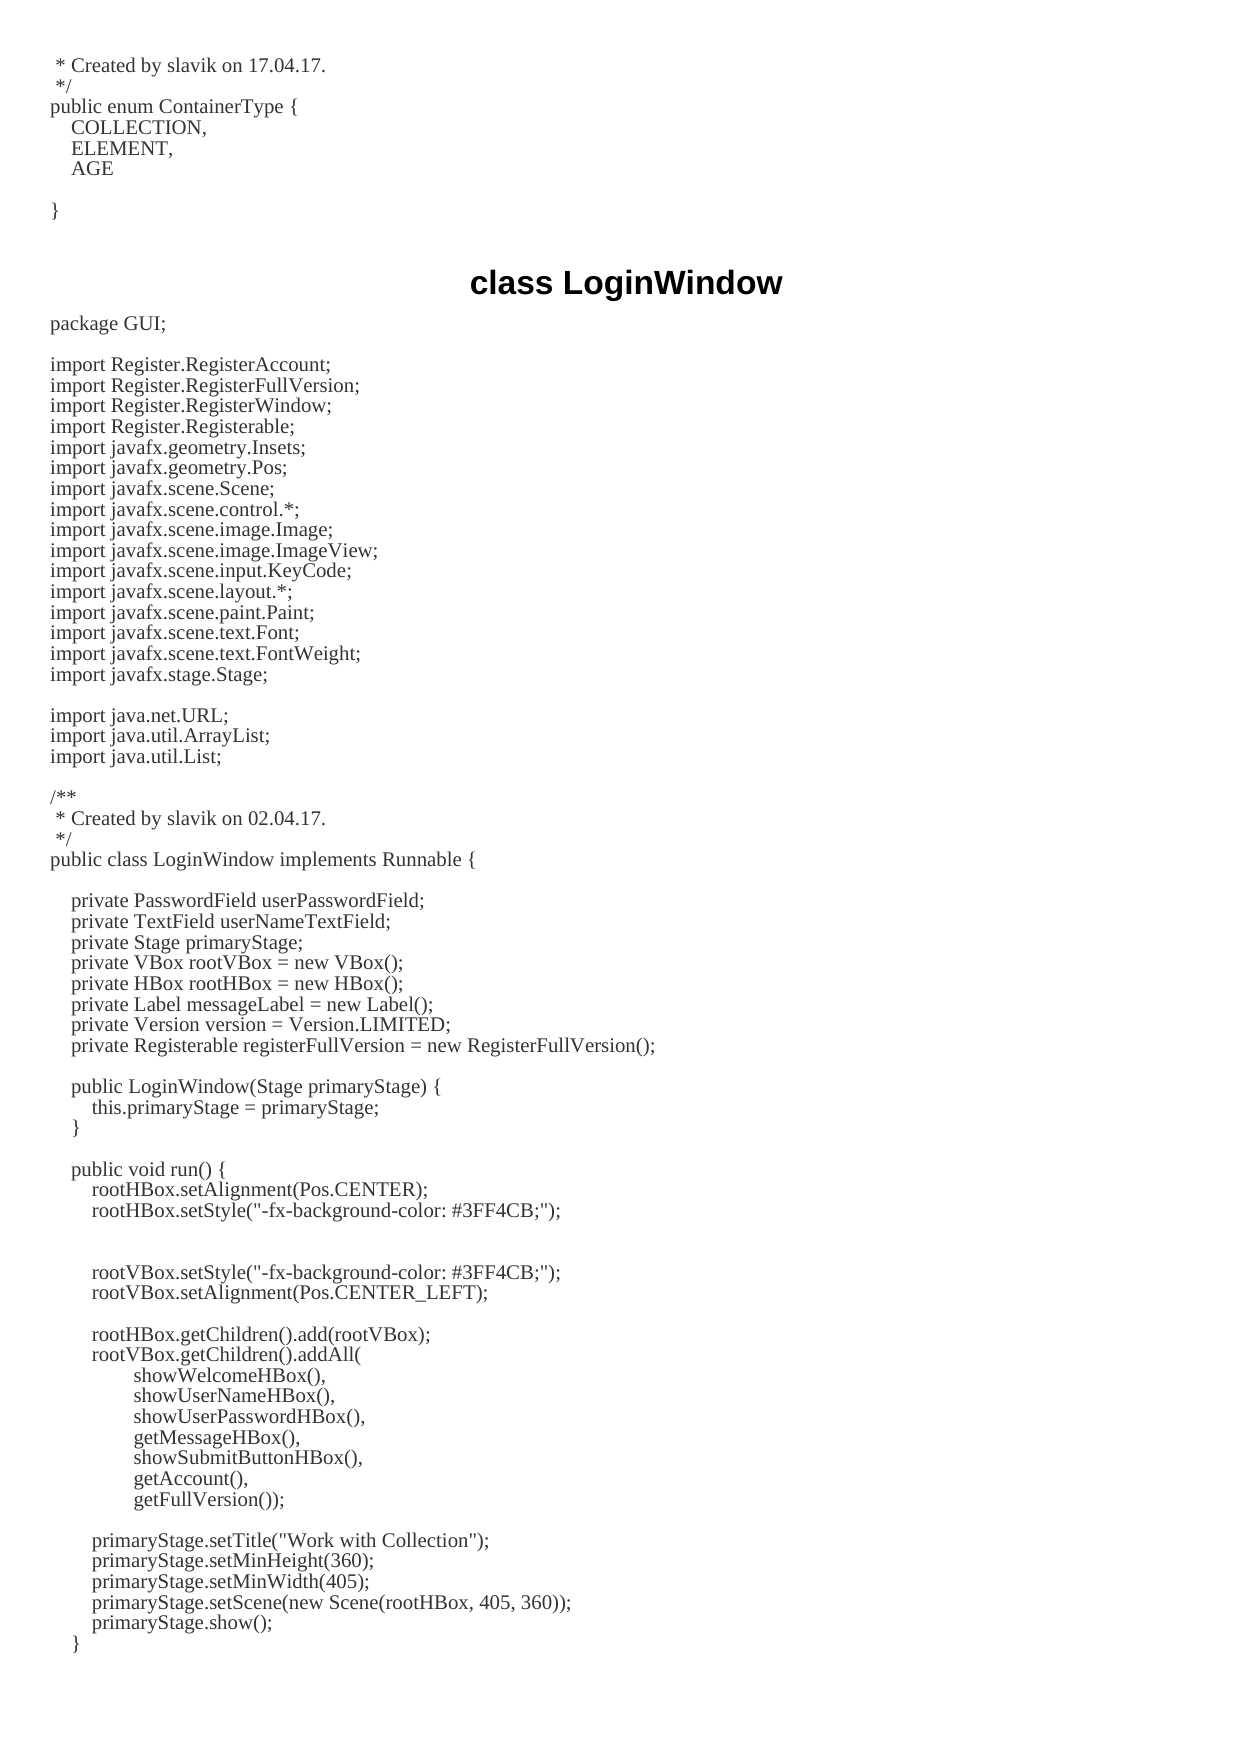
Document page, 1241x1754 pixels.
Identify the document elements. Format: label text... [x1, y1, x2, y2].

text ELEMENT, [50, 139, 1202, 159]
text primaryStage.setTitle("Work with Collection"); [50, 1531, 1202, 1551]
text import java.util.List; [50, 747, 1202, 768]
text } [50, 1634, 1202, 1654]
text getFullVersion()); [50, 1489, 1202, 1510]
text import javafx.scene.Scene; [50, 479, 1202, 499]
text private Version version = Version.LIMITED; [50, 1015, 1202, 1036]
text import java.net.URL; [50, 706, 1202, 726]
subtitle class LoginWindow [50, 263, 1202, 301]
text rootVBox.setAlignment(Pos.CENTER_LEFT); [50, 1283, 1202, 1304]
text import java.util.ArrayList; [50, 726, 1202, 747]
text showSubmitButtonHBox(), [50, 1448, 1202, 1469]
text * Created by slavik on 17.04.17. [50, 56, 1202, 77]
text public class LoginWindow implements Runnable { [50, 850, 1202, 871]
text public void run() { [50, 1159, 1202, 1180]
text showUserNameHBox(), [50, 1386, 1202, 1407]
text import javafx.scene.input.KeyCode; [50, 561, 1202, 582]
text rootVBox.getChildren().addAll( [50, 1345, 1202, 1366]
text import javafx.stage.Stage; [50, 664, 1202, 685]
text import Register.RegisterFullVersion; [50, 376, 1202, 396]
text * Created by slavik on 02.04.17. [50, 809, 1202, 829]
text import javafx.scene.layout.*; [50, 582, 1202, 603]
text private Registerable registerFullVersion = new RegisterFullVersion(); [50, 1036, 1202, 1056]
text private Label messageLabel = new Label(); [50, 994, 1202, 1015]
text public enum ContainerType { [50, 97, 1202, 118]
text import javafx.scene.text.FontWeight; [50, 644, 1202, 664]
text public LoginWindow(Stage primaryStage) { [50, 1077, 1202, 1098]
text rootVBox.setStyle("-fx-background-color: #3FF4CB;"); [50, 1263, 1202, 1283]
text package GUI; [50, 314, 1202, 334]
text primaryStage.setMinHeight(360); [50, 1551, 1202, 1572]
text rootHBox.setAlignment(Pos.CENTER); [50, 1180, 1202, 1201]
text getAccount(), [50, 1469, 1202, 1489]
text private TextField userNameTextField; [50, 912, 1202, 933]
text AGE [50, 159, 1202, 180]
text import javafx.scene.text.Font; [50, 623, 1202, 644]
text getMessageHBox(), [50, 1428, 1202, 1448]
text } [50, 1118, 1202, 1139]
text import javafx.scene.paint.Paint; [50, 603, 1202, 623]
text private HBox rootHBox = new HBox(); [50, 974, 1202, 994]
text import javafx.geometry.Pos; [50, 458, 1202, 479]
text import Register.Registerable; [50, 417, 1202, 438]
text import javafx.scene.control.*; [50, 499, 1202, 520]
text /** [50, 788, 1202, 809]
text showWelcomeHBox(), [50, 1366, 1202, 1386]
text } [50, 201, 1202, 221]
text this.primaryStage = primaryStage; [50, 1098, 1202, 1118]
text import Register.RegisterWindow; [50, 396, 1202, 417]
text rootHBox.getChildren().add(rootVBox); [50, 1324, 1202, 1345]
text import javafx.geometry.Insets; [50, 438, 1202, 458]
text rootHBox.setStyle("-fx-background-color: #3FF4CB;"); [50, 1201, 1202, 1221]
text private Stage primaryStage; [50, 933, 1202, 953]
text primaryStage.setScene(new Scene(rootHBox, 405, 360)); [50, 1593, 1202, 1613]
text primaryStage.setMinWidth(405); [50, 1572, 1202, 1593]
text showUserPasswordHBox(), [50, 1407, 1202, 1428]
text */ [50, 829, 1202, 850]
text import javafx.scene.image.Image; [50, 520, 1202, 541]
text primaryStage.show(); [50, 1613, 1202, 1634]
text private PasswordField userPasswordField; [50, 891, 1202, 912]
text import Register.RegisterAccount; [50, 355, 1202, 376]
text private VBox rootVBox = new VBox(); [50, 953, 1202, 974]
text COLLECTION, [50, 118, 1202, 139]
text */ [50, 77, 1202, 97]
text import javafx.scene.image.ImageView; [50, 541, 1202, 561]
